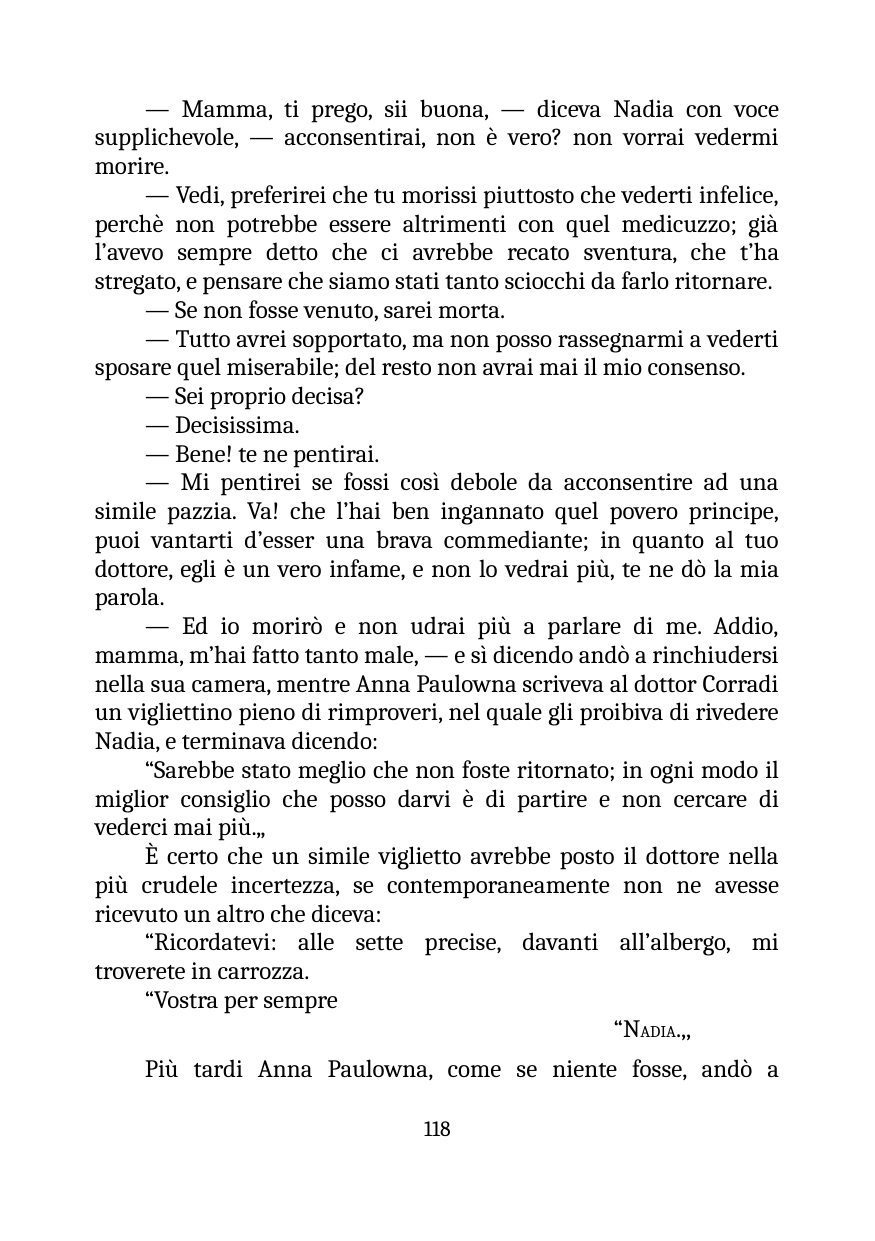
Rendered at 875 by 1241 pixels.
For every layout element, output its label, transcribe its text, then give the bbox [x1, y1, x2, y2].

text Più tardi Anna Paulowna, come se niente fosse, andò a [94, 1055, 779, 1084]
text “Vostra per sempre [94, 986, 779, 1014]
text È certo che un simile viglietto avrebbe posto il dottore nella più crudele incertezza, se contemporaneamente non ne avesse ricevuto un altro che diceva: [94, 842, 779, 928]
text — Ed io morirò e non udrai più a parlare di me. Addio, mamma, m’hai fatto tanto male, — e sì dicendo andò a rinchiudersi nella sua camera, mentre Anna Paulowna scriveva al dottor Corradi un vigliettino pieno di rimproveri, nel quale gli proibiva di rivedere Nadia, e terminava dicendo: [94, 612, 779, 756]
text — Mamma, ti prego, sii buona, — diceva Nadia con voce supplichevole, — acconsentirai, non è vero? non vorrai vedermi morire. [94, 94, 779, 181]
text — Bene! te ne pentirai. [94, 439, 779, 468]
text — Vedi, preferirei che tu morissi piuttosto che vederti infelice, perchè non potrebbe essere altrimenti con quel medicuzzo; già l’avevo sempre detto che ci avrebbe recato sventura, che t’ha stregato, e pensare che siamo stati tanto sciocchi da farlo ritornare. [94, 181, 779, 296]
text — Sei proprio decisa? [94, 382, 779, 411]
text — Tutto avrei sopportato, ma non posso rassegnarmi a vederti sposare quel miserabile; del resto non avrai mai il mio consenso. [94, 324, 779, 382]
text — Decisissima. [94, 411, 779, 439]
text “Ricordatevi: alle sette precise, davanti all’albergo, mi troverete in carrozza. [94, 928, 779, 986]
text — Mi pentirei se fossi così debole da acconsentire ad una simile pazzia. Va! che l’hai ben ingannato quel povero principe, puoi vantarti d’esser una brava commediante; in quanto al tuo dottore, egli è un vero infame, e non lo vedrai più, te ne dò la mia parola. [94, 468, 779, 612]
text “Sarebbe stato meglio che non foste ritornato; in ogni modo il miglior consiglio che posso darvi è di partire e non cercare di vederci mai più.„ [94, 756, 779, 842]
text “Nadia.,, [94, 1014, 691, 1043]
text — Se non fosse venuto, sarei morta. [94, 296, 779, 324]
